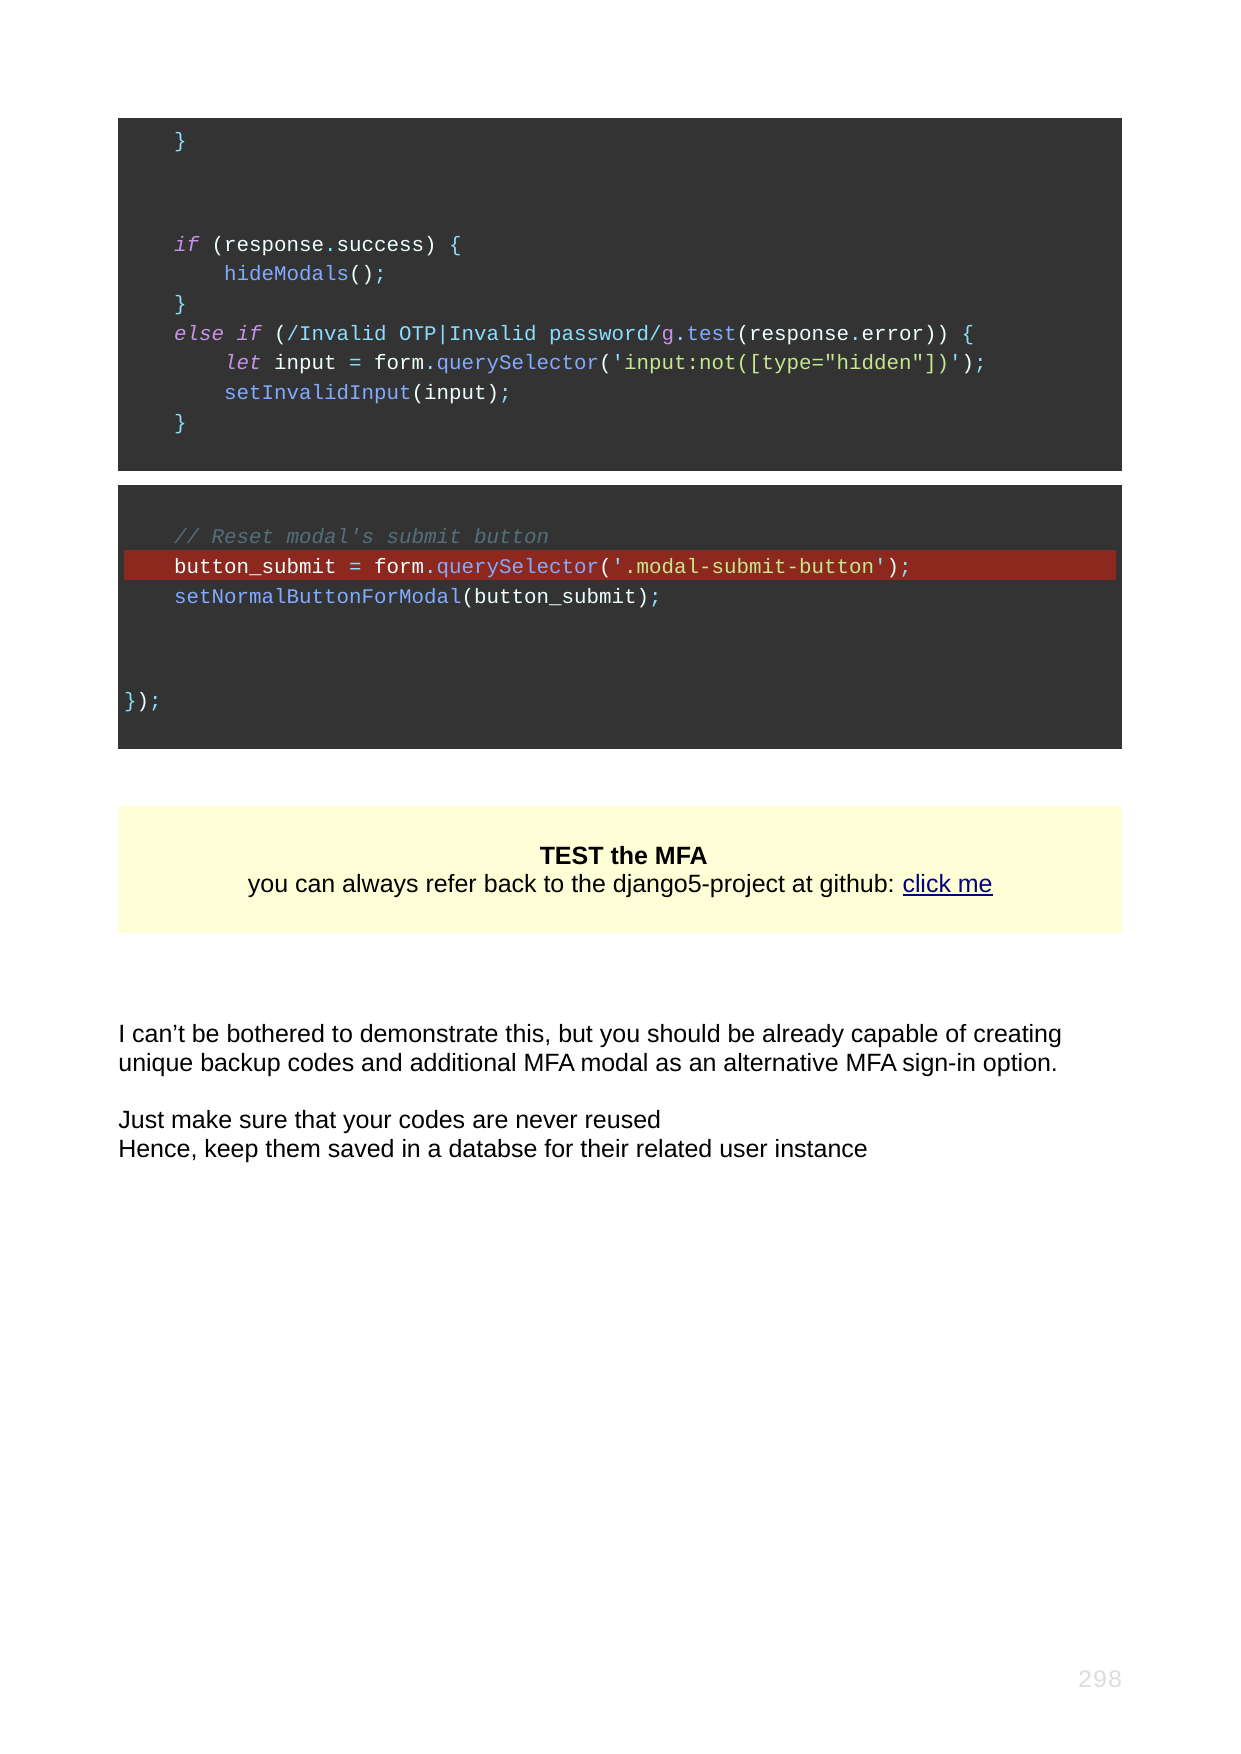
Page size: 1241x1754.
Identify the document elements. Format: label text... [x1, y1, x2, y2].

text I can’t be bothered to demonstrate this, but you should be already capable of creating unique backup codes and additional MFA modal as an alternative MFA sign-in option. [118, 1019, 1122, 1105]
table_header // Reset modal's submit button button_submit = form.querySelector('.modal-submit-button'); setNormalButtonForModal(button_submit); }); [118, 485, 1122, 749]
table_header TEST the MFA you can always refer back to the django5-project at github: click me [118, 806, 1122, 933]
table_header } if (response.success) { hideModals(); } else if (/Invalid OTP|Invalid password/g.test(response.error)) { let input = form.querySelector('input:not([type="hidden"])'); setInvalidInput(input); } [118, 118, 1122, 471]
text Just make sure that your codes are never reused Hence, keep them saved in a databse for their related user instance [118, 1105, 1122, 1163]
